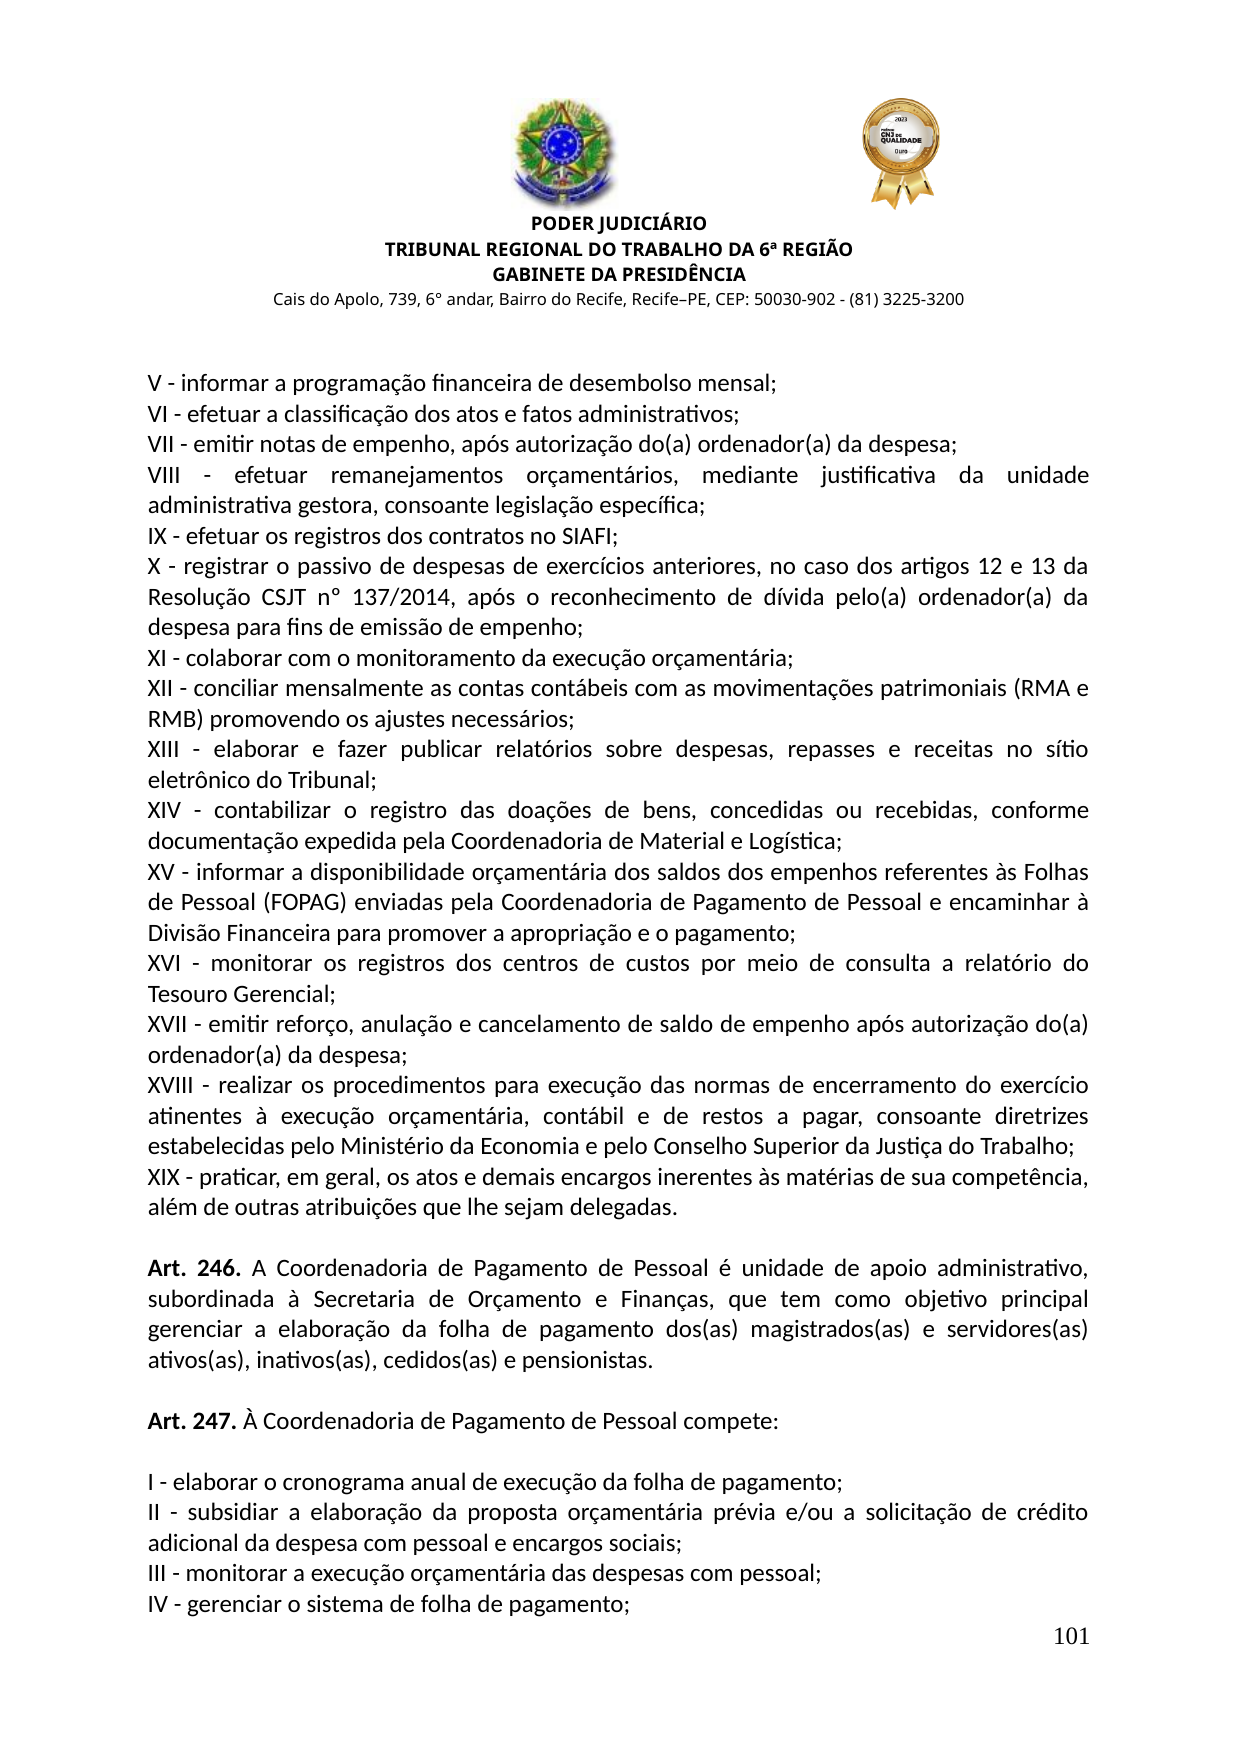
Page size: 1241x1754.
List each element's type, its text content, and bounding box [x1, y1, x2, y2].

text VIII - efetuar remanejamentos orçamentários, mediante justificativa da unidade administrativa gestora, consoante legislação específica; [147, 459, 1090, 520]
text XVI - monitorar os registros dos centros de custos por meio de consulta a relatório do Tesouro Gerencial; [147, 947, 1090, 1008]
text III - monitorar a execução orçamentária das despesas com pessoal; [147, 1558, 1090, 1588]
text XIII - elaborar e fazer publicar relatórios sobre despesas, repasses e receitas no sítio eletrônico do Tribunal; [147, 733, 1090, 794]
text I - elaborar o cronograma anual de execução da folha de pagamento; [147, 1466, 1090, 1497]
text VI - efetuar a classificação dos atos e fatos administrativos; [147, 398, 1090, 428]
text XVII - emitir reforço, anulação e cancelamento de saldo de empenho após autorização do(a) ordenador(a) da despesa; [147, 1008, 1090, 1069]
text XVIII - realizar os procedimentos para execução das normas de encerramento do exercício atinentes à execução orçamentária, contábil e de restos a pagar, consoante diretrizes estabelecidas pelo Ministério da Economia e pelo Conselho Superior da Justiça do Trabalho; [147, 1069, 1090, 1161]
text Art. 246. A Coordenadoria de Pagamento de Pessoal é unidade de apoio administrativo, subordinada à Secretaria de Orçamento e Finanças, que tem como objetivo principal gerenciar a elaboração da folha de pagamento dos(as) magistrados(as) e servidores(as) ativos(as), inativos(as), cedidos(as) e pensionistas. [147, 1252, 1090, 1374]
text XV - informar a disponibilidade orçamentária dos saldos dos empenhos referentes às Folhas de Pessoal (FOPAG) enviadas pela Coordenadoria de Pagamento de Pessoal e encaminhar à Divisão Financeira para promover a apropriação e o pagamento; [147, 856, 1090, 947]
text X - registrar o passivo de despesas de exercícios anteriores, no caso dos artigos 12 e 13 da Resolução CSJT nº 137/2014, após o reconhecimento de dívida pelo(a) ordenador(a) da despesa para fins de emissão de empenho; [147, 550, 1090, 642]
text VII - emitir notas de empenho, após autorização do(a) ordenador(a) da despesa; [147, 428, 1090, 459]
text XIX - praticar, em geral, os atos e demais encargos inerentes às matérias de sua competência, além de outras atribuições que lhe sejam delegadas. [147, 1161, 1090, 1222]
text V - informar a programação financeira de desembolso mensal; [147, 367, 1090, 398]
text IV - gerenciar o sistema de folha de pagamento; [147, 1588, 1090, 1619]
text XIV - contabilizar o registro das doações de bens, concedidas ou recebidas, conforme documentação expedida pela Coordenadoria de Material e Logística; [147, 794, 1090, 856]
text Art. 247. À Coordenadoria de Pagamento de Pessoal compete: [147, 1405, 1090, 1436]
text XII - conciliar mensalmente as contas contábeis com as movimentações patrimoniais (RMA e RMB) promovendo os ajustes necessários; [147, 672, 1090, 733]
text XI - colaborar com o monitoramento da execução orçamentária; [147, 642, 1090, 672]
text II - subsidiar a elaboração da proposta orçamentária prévia e/ou a solicitação de crédito adicional da despesa com pessoal e encargos sociais; [147, 1497, 1090, 1558]
text IX - efetuar os registros dos contratos no SIAFI; [147, 520, 1090, 550]
